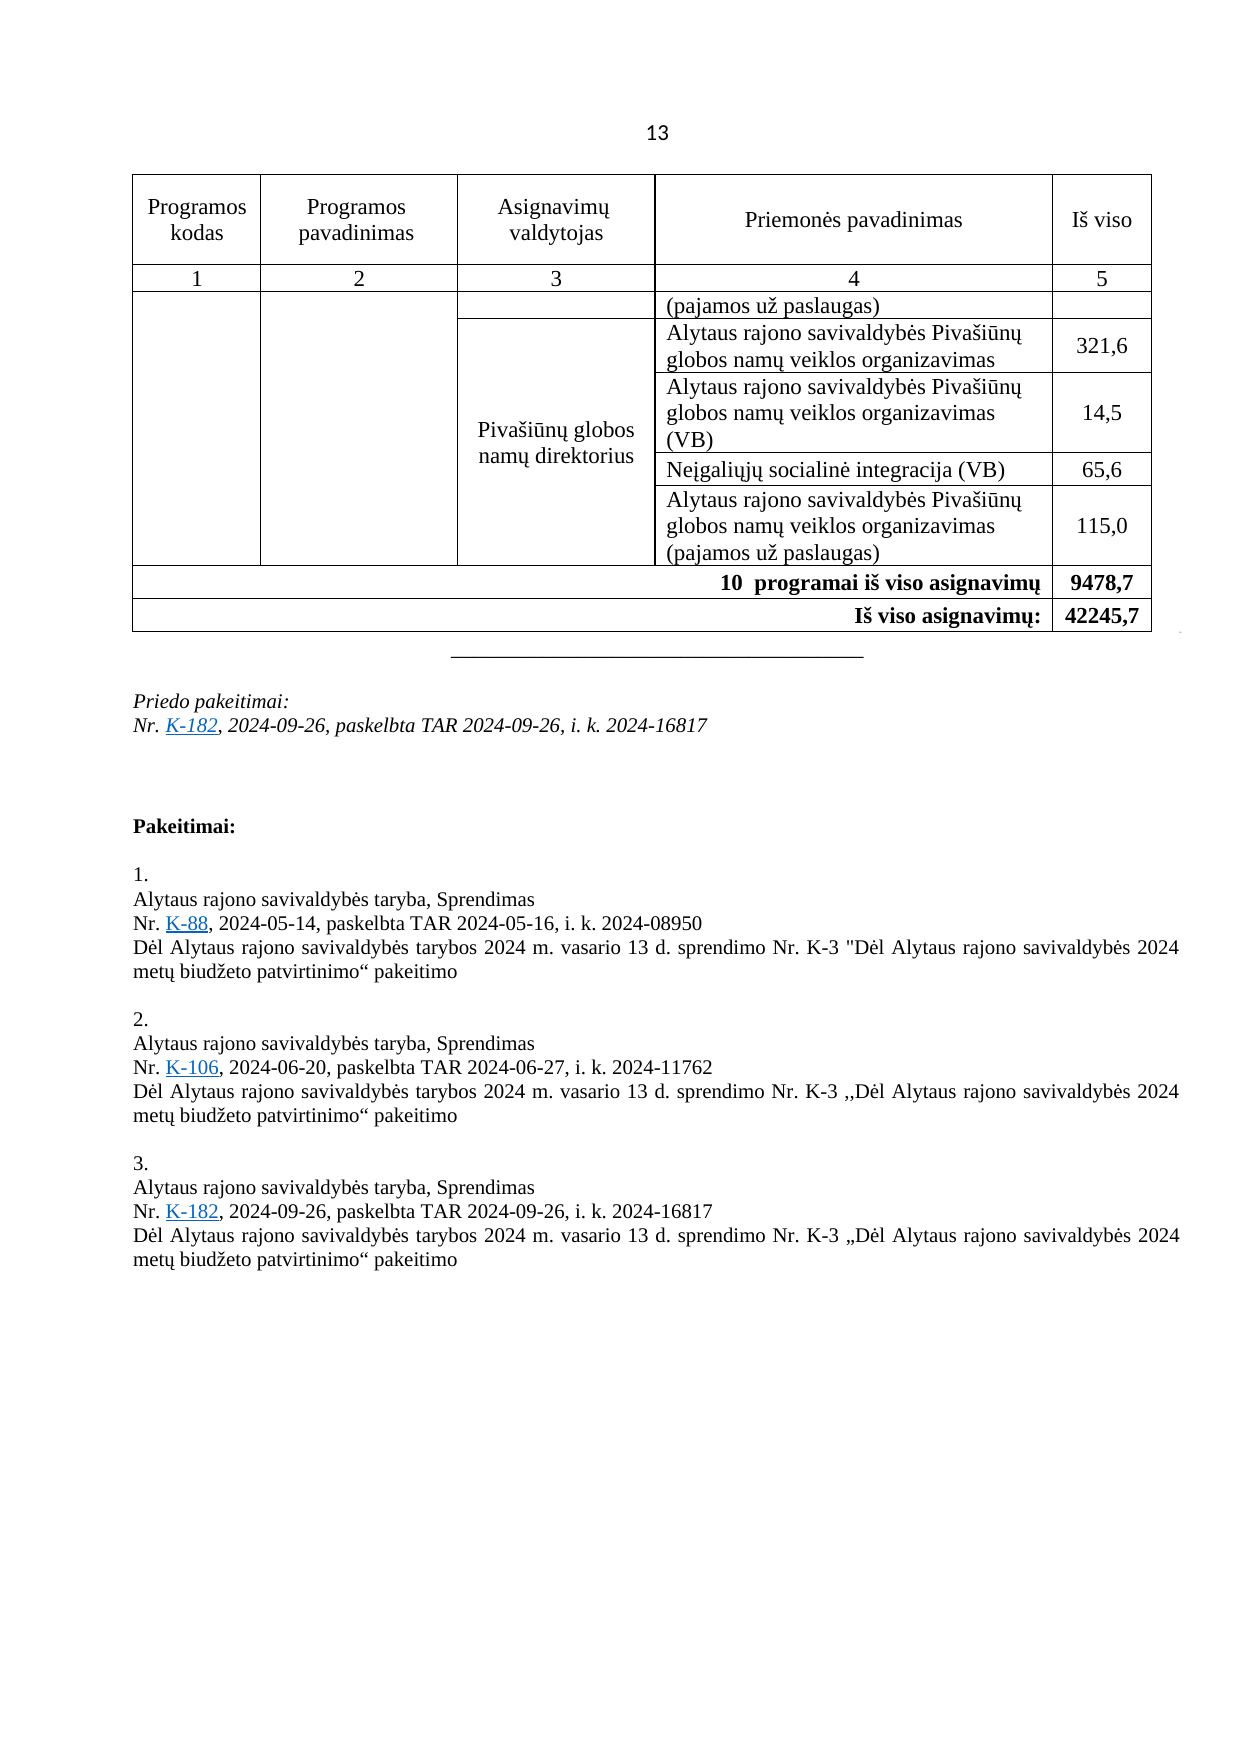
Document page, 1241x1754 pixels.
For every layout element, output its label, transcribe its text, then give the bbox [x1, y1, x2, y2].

text Nr. K-182, 2024-09-26, paskelbta TAR 2024-09-26, i. k. 2024-16817 [133, 1199, 1181, 1223]
table_cell 5 [1053, 265, 1151, 291]
table_cell 2 [261, 265, 457, 291]
table_cell Alytaus rajono savivaldybės Pivašiūnų globos namų veiklos organizavimas (VB) [656, 373, 1052, 452]
table_cell [133, 292, 260, 565]
table_header Priemonės pavadinimas [656, 175, 1052, 263]
table_cell [458, 292, 654, 318]
text Dėl Alytaus rajono savivaldybės tarybos 2024 m. vasario 13 d. sprendimo Nr. K-3 "Dėl Alytaus rajono savivaldybės 2024 metų biudžeto patvirtinimo“ pakeitimo [133, 934, 1181, 983]
table_cell Neįgaliųjų socialinė integracija (VB) [656, 453, 1052, 485]
table_cell (pajamos už paslaugas) [656, 292, 1052, 318]
table_cell 1 [133, 265, 260, 291]
table_cell 10 programai iš viso asignavimų [133, 566, 1052, 598]
table_header Programos kodas [133, 175, 260, 263]
table_header Asignavimų valdytojas [458, 175, 654, 263]
text Alytaus rajono savivaldybės taryba, Sprendimas [133, 1031, 1181, 1055]
table_header Iš viso [1053, 175, 1151, 263]
table_cell Pivašiūnų globos namų direktorius [458, 319, 654, 565]
table_cell 321,6 [1053, 319, 1151, 372]
table_cell 42245,7 [1053, 599, 1151, 631]
text Pakeitimai: [133, 814, 1181, 838]
text Dėl Alytaus rajono savivaldybės tarybos 2024 m. vasario 13 d. sprendimo Nr. K-3 „Dėl Alytaus rajono savivaldybės 2024 metų biudžeto patvirtinimo“ pakeitimo [133, 1223, 1181, 1271]
text Dėl Alytaus rajono savivaldybės tarybos 2024 m. vasario 13 d. sprendimo Nr. K-3 ,,Dėl Alytaus rajono savivaldybės 2024 metų biudžeto patvirtinimo“ pakeitimo [133, 1079, 1181, 1127]
text ____________________________________ [133, 634, 1181, 661]
table_cell 9478,7 [1053, 566, 1151, 598]
table_cell 14,5 [1053, 373, 1151, 452]
table_cell Alytaus rajono savivaldybės Pivašiūnų globos namų veiklos organizavimas (pajamos už paslaugas) [656, 486, 1052, 565]
text Nr. K-106, 2024-06-20, paskelbta TAR 2024-06-27, i. k. 2024-11762 [133, 1055, 1181, 1079]
text 2. [133, 1007, 1181, 1031]
text 3. [133, 1151, 1181, 1175]
table_cell [261, 292, 457, 565]
text 1. [133, 862, 1181, 886]
table_cell Iš viso asignavimų: [133, 599, 1052, 631]
text Alytaus rajono savivaldybės taryba, Sprendimas [133, 1175, 1181, 1199]
table_header Programos pavadinimas [261, 175, 457, 263]
table_cell Alytaus rajono savivaldybės Pivašiūnų globos namų veiklos organizavimas [656, 319, 1052, 372]
table_cell 115,0 [1053, 486, 1151, 565]
text Alytaus rajono savivaldybės taryba, Sprendimas [133, 886, 1181, 911]
text Nr. K-88, 2024-05-14, paskelbta TAR 2024-05-16, i. k. 2024-08950 [133, 911, 1181, 934]
table_cell [1053, 292, 1151, 318]
table_cell 4 [656, 265, 1052, 291]
table_cell 65,6 [1053, 453, 1151, 485]
table_cell 3 [458, 265, 654, 291]
text Nr. K-182, 2024-09-26, paskelbta TAR 2024-09-26, i. k. 2024-16817 [133, 713, 1181, 737]
text Priedo pakeitimai: [133, 689, 1181, 713]
